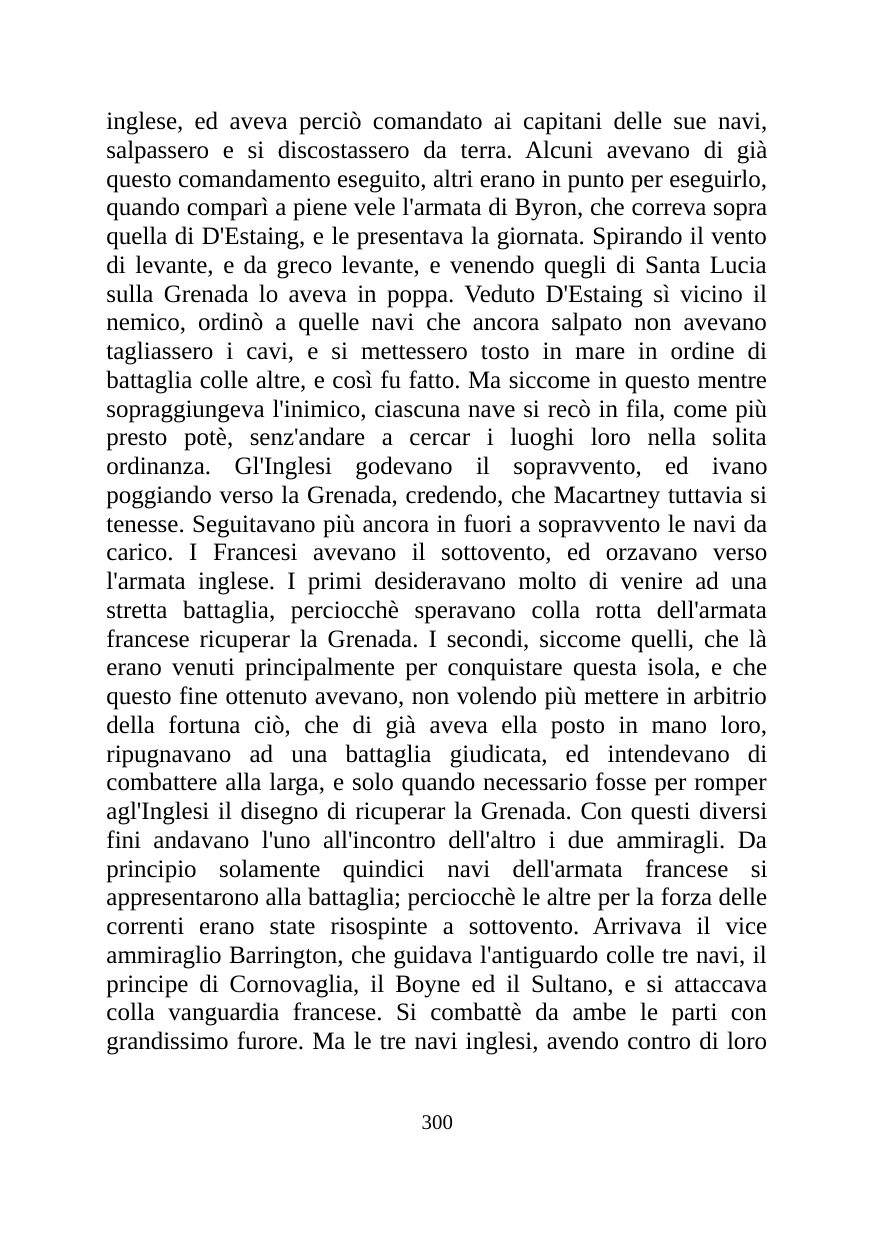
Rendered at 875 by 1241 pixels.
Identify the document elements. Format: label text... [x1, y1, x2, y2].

text inglese, ed aveva perciò comandato ai capitani delle sue navi, salpassero e si discostassero da terra. Alcuni avevano di già questo comandamento eseguito, altri erano in punto per eseguirlo, quando comparì a piene vele l'armata di Byron, che correva sopra quella di D'Estaing, e le presentava la giornata. Spirando il vento di levante, e da greco levante, e venendo quegli di Santa Lucia sulla Grenada lo aveva in poppa. Veduto D'Estaing sì vicino il nemico, ordinò a quelle navi che ancora salpato non avevano tagliassero i cavi, e si mettessero tosto in mare in ordine di battaglia colle altre, e così fu fatto. Ma siccome in questo mentre sopraggiungeva l'inimico, ciascuna nave si recò in fila, come più presto potè, senz'andare a cercar i luoghi loro nella solita ordinanza. Gl'Inglesi godevano il sopravvento, ed ivano poggiando verso la Grenada, credendo, che Macartney tuttavia si tenesse. Seguitavano più ancora in fuori a sopravvento le navi da carico. I Francesi avevano il sottovento, ed orzavano verso l'armata inglese. I primi desideravano molto di venire ad una stretta battaglia, perciocchè speravano colla rotta dell'armata francese ricuperar la Grenada. I secondi, siccome quelli, che là erano venuti principalmente per conquistare questa isola, e che questo fine ottenuto avevano, non volendo più mettere in arbitrio della fortuna ciò, che di già aveva ella posto in mano loro, ripugnavano ad una battaglia giudicata, ed intendevano di combattere alla larga, e solo quando necessario fosse per romper agl'Inglesi il disegno di ricuperar la Grenada. Con questi diversi fini andavano l'uno all'incontro dell'altro i due ammiragli. Da principio solamente quindici navi dell'armata francese si appresentarono alla battaglia; perciocchè le altre per la forza delle correnti erano state risospinte a sottovento. Arrivava il vice ammiraglio Barrington, che guidava l'antiguardo colle tre navi, il principe di Cornovaglia, il Boyne ed il Sultano, e si attaccava colla vanguardia francese. Si combattè da ambe le parti con grandissimo furore. Ma le tre navi inglesi, avendo contro di loro [106, 106, 768, 1055]
